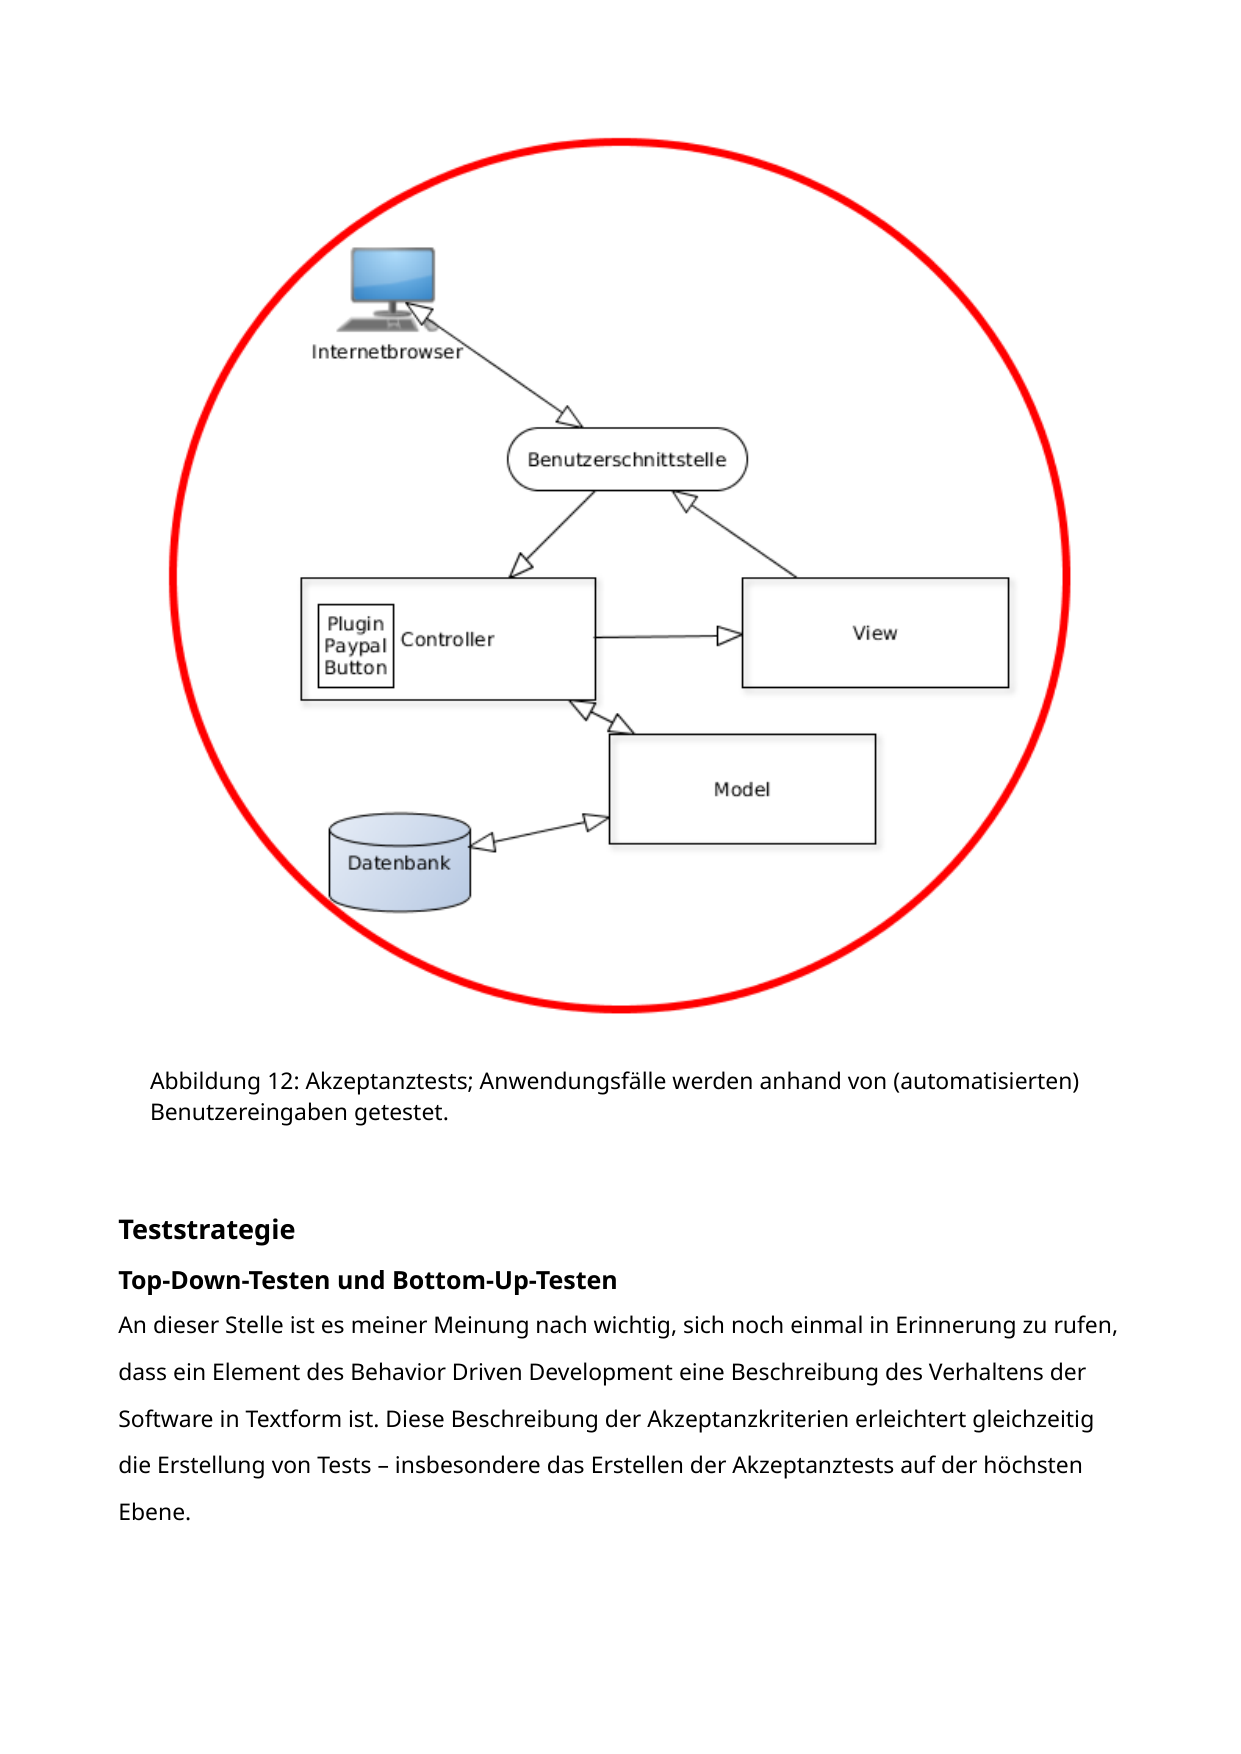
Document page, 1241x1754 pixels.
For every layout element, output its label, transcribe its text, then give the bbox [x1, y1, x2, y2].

text An dieser Stelle ist es meiner Meinung nach wichtig, sich noch einmal in Erinnerung zu rufen, dass ein Element des Behavior Driven Development eine Beschreibung des Verhaltens der Software in Textform ist. Diese Beschreibung der Akzeptanzkriterien erleichtert gleichzeitig die Erstellung von Tests – insbesondere das Erstellen der Akzeptanztests auf der höchsten Ebene. [118, 1309, 1122, 1528]
subtitle Top-Down-Testen und Bottom-Up-Testen [118, 1262, 1122, 1296]
subtitle Teststrategie [118, 1211, 1122, 1248]
picture [149, 118, 1091, 1034]
text Abbildung 12: Akzeptanztests; Anwendungsfälle werden anhand von (automatisierten) Benutzereingaben getestet. [150, 1034, 1090, 1127]
